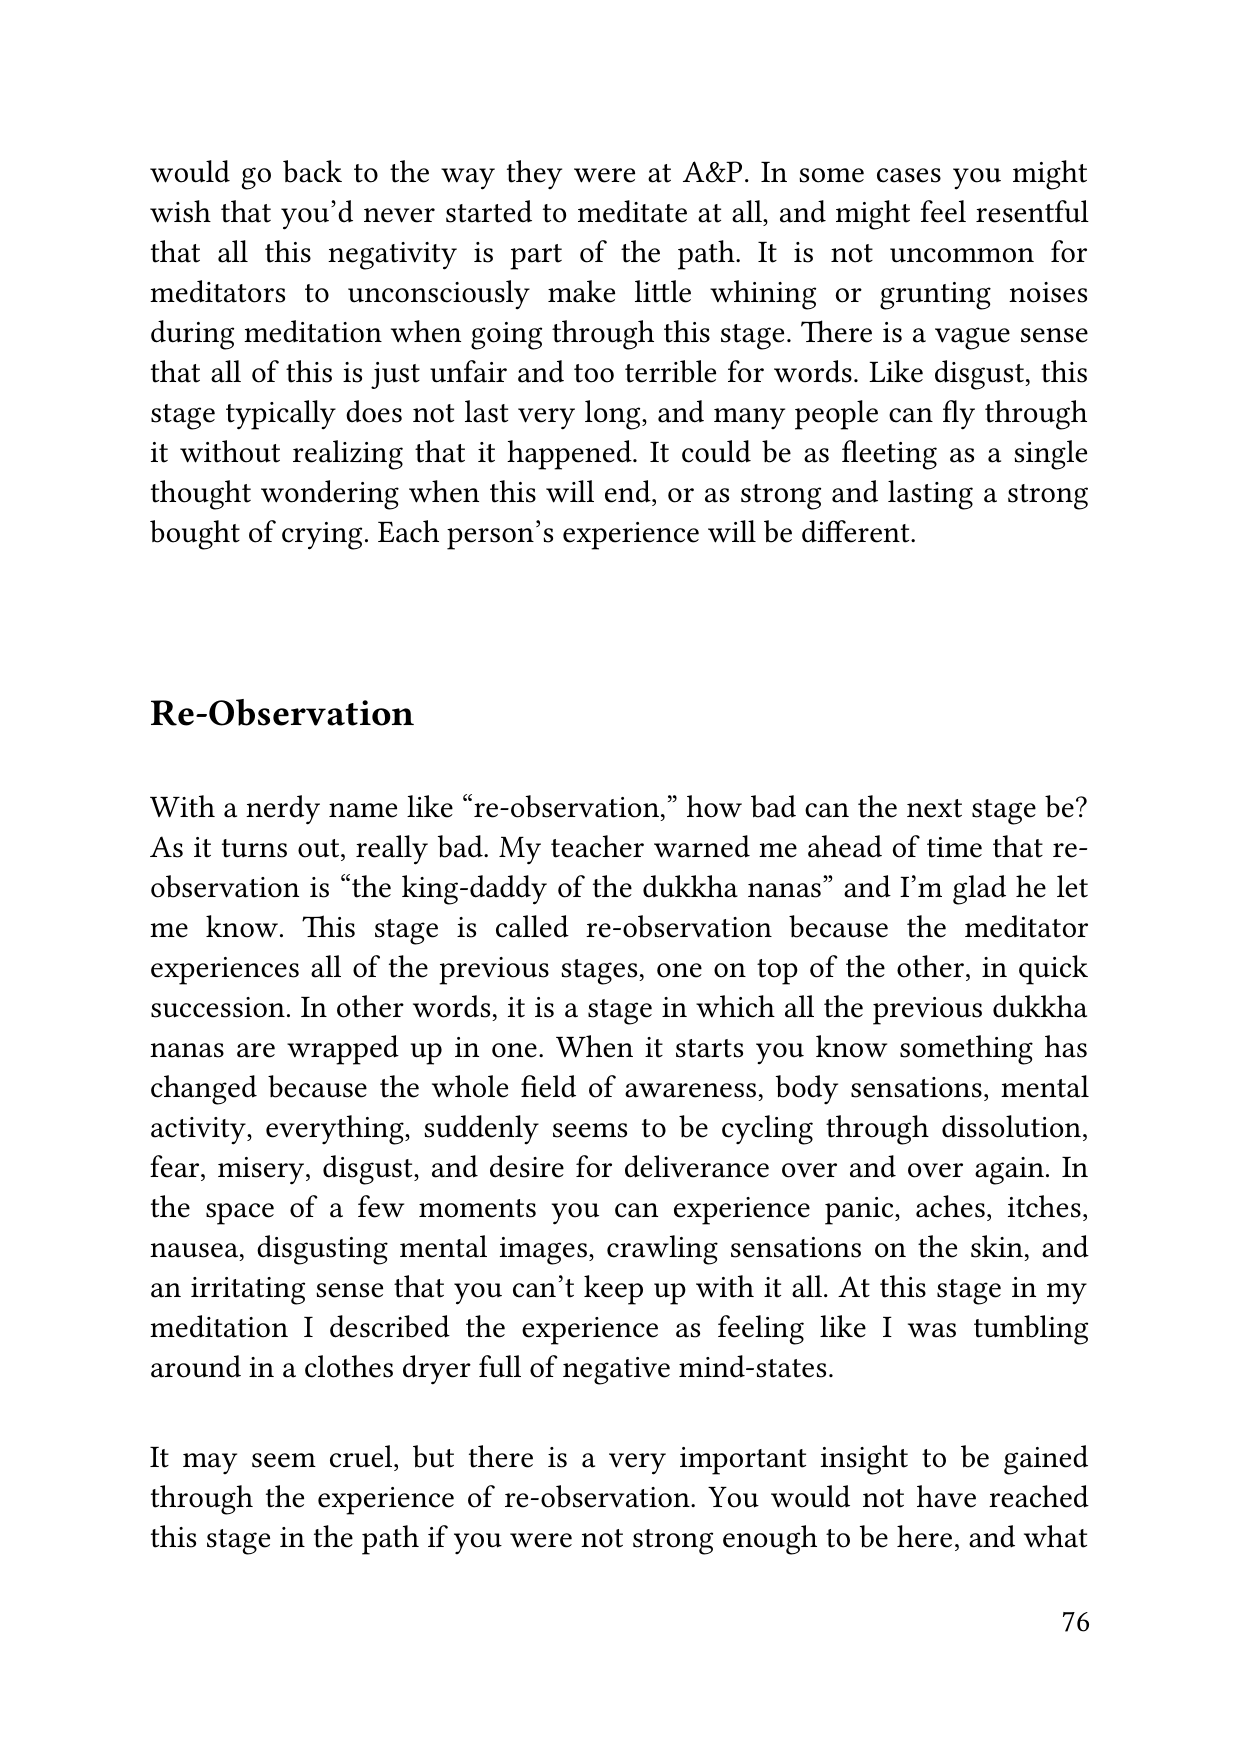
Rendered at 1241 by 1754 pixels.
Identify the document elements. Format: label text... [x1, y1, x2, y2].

text With a nerdy name like “re-observation,” how bad can the next stage be? As it turns out, really bad. My teacher warned me ahead of time that re-observation is “the king-daddy of the dukkha nanas” and I’m glad he let me know. This stage is called re-observation because the meditator experiences all of the previous stages, one on top of the other, in quick succession. In other words, it is a stage in which all the previous dukkha nanas are wrapped up in one. When it starts you know something has changed because the whole field of awareness, body sensations, mental activity, everything, suddenly seems to be cycling through dissolution, fear, misery, disgust, and desire for deliverance over and over again. In the space of a few moments you can experience panic, aches, itches, nausea, disgusting mental images, crawling sensations on the skin, and an irritating sense that you can’t keep up with it all. At this stage in my meditation I described the experience as feeling like I was tumbling around in a clothes dryer full of negative mind-states. [150, 785, 1090, 1385]
text It may seem cruel, but there is a very important insight to be gained through the experience of re-observation. You would not have reached this stage in the path if you were not strong enough to be here, and what [150, 1435, 1090, 1555]
subtitle Re-Observation [150, 690, 1090, 735]
text would go back to the way they were at A&P. In some cases you might wish that you’d never started to meditate at all, and might feel resentful that all this negativity is part of the path. It is not uncommon for meditators to unconsciously make little whining or grunting noises during meditation when going through this stage. There is a vague sense that all of this is just unfair and too terrible for words. Like disgust, this stage typically does not last very long, and many people can fly through it without realizing that it happened. It could be as fleeting as a single thought wondering when this will end, or as strong and lasting a strong bought of crying. Each person’s experience will be different. [150, 150, 1090, 550]
